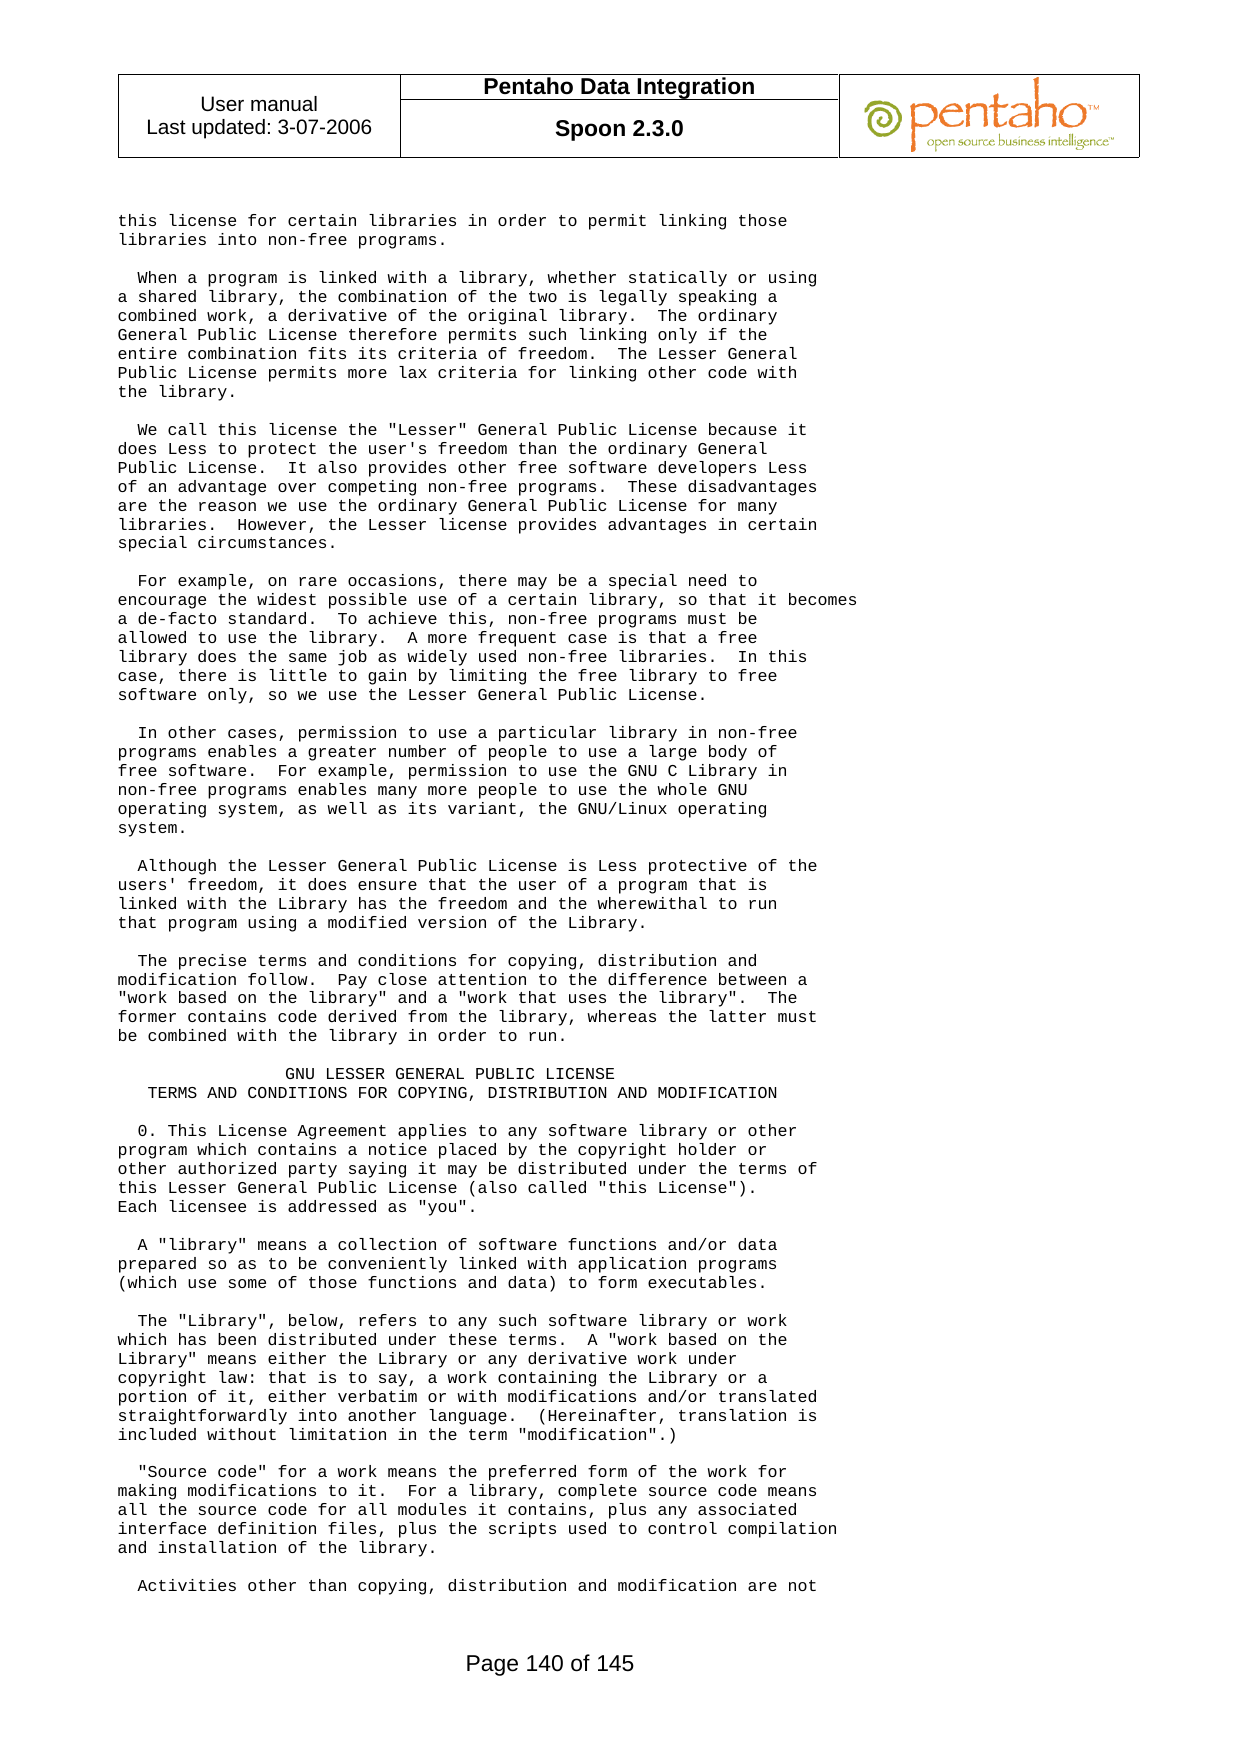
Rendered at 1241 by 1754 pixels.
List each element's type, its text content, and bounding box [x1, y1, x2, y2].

text this license for certain libraries in order to permit linking those libraries into non-free programs. When a program is linked with a library, whether statically or using a shared library, the combination of the two is legally speaking a combined work, a derivative of the original library. The ordinary General Public License therefore permits such linking only if the entire combination fits its criteria of freedom. The Lesser General Public License permits more lax criteria for linking other code with the library. We call this license the "Lesser" General Public License because it does Less to protect the user's freedom than the ordinary General Public License. It also provides other free software developers Less of an advantage over competing non-free programs. These disadvantages are the reason we use the ordinary General Public License for many libraries. However, the Lesser license provides advantages in certain special circumstances. For example, on rare occasions, there may be a special need to encourage the widest possible use of a certain library, so that it becomes a de-facto standard. To achieve this, non-free programs must be allowed to use the library. A more frequent case is that a free library does the same job as widely used non-free libraries. In this case, there is little to gain by limiting the free library to free software only, so we use the Lesser General Public License. In other cases, permission to use a particular library in non-free programs enables a greater number of people to use a large body of free software. For example, permission to use the GNU C Library in non-free programs enables many more people to use the whole GNU operating system, as well as its variant, the GNU/Linux operating system. Although the Lesser General Public License is Less protective of the users' freedom, it does ensure that the user of a program that is linked with the Library has the freedom and the wherewithal to run that program using a modified version of the Library. The precise terms and conditions for copying, distribution and modification follow. Pay close attention to the difference between a "work based on the library" and a "work that uses the library". The former contains code derived from the library, whereas the latter must be combined with the library in order to run. GNU LESSER GENERAL PUBLIC LICENSE TERMS AND CONDITIONS FOR COPYING, DISTRIBUTION AND MODIFICATION 0. This License Agreement applies to any software library or other program which contains a notice placed by the copyright holder or other authorized party saying it may be distributed under the terms of this Lesser General Public License (also called "this License"). Each licensee is addressed as "you". A "library" means a collection of software functions and/or data prepared so as to be conveniently linked with application programs (which use some of those functions and data) to form executables. The "Library", below, refers to any such software library or work which has been distributed under these terms. A "work based on the Library" means either the Library or any derivative work under copyright law: that is to say, a work containing the Library or a portion of it, either verbatim or with modifications and/or translated straightforwardly into another language. (Hereinafter, translation is included without limitation in the term "modification".) "Source code" for a work means the preferred form of the work for making modifications to it. For a library, complete source code means all the source code for all modules it contains, plus any associated interface definition files, plus the scripts used to control compilation and installation of the library. Activities other than copying, distribution and modification are not [117, 213, 1137, 1597]
